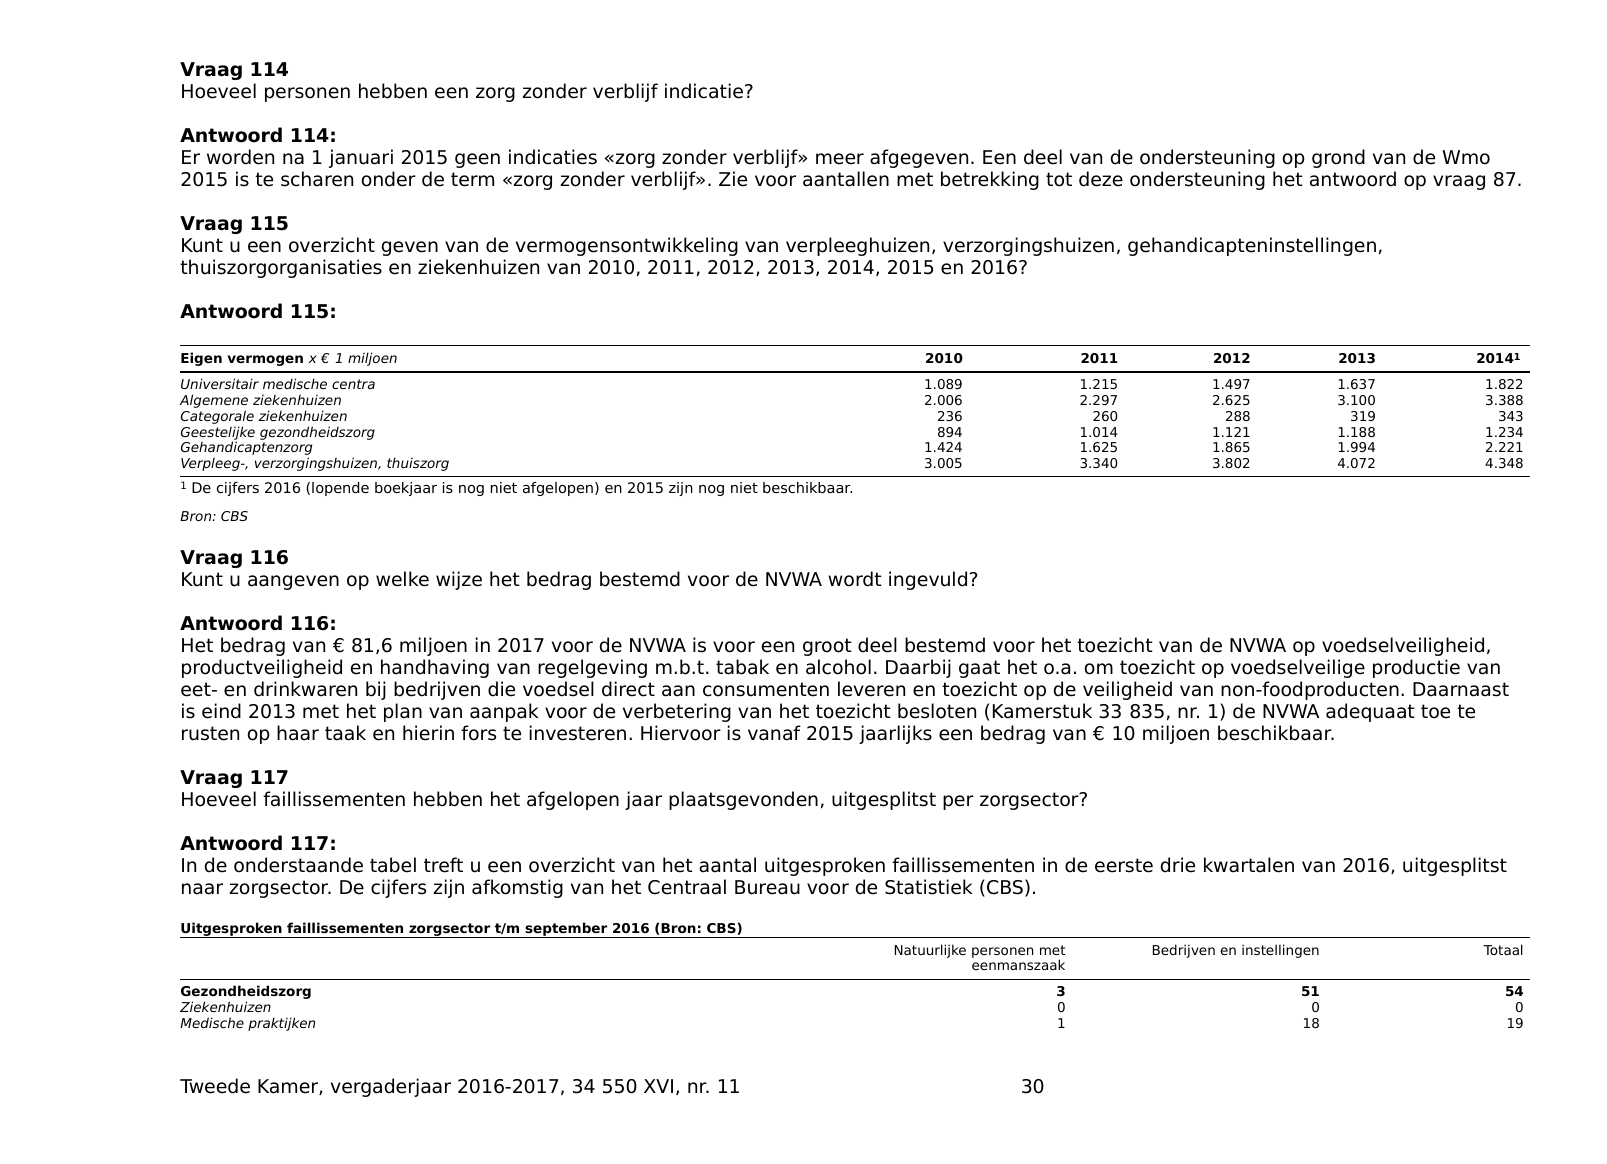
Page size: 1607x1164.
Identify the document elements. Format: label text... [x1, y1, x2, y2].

text Vraag 117 [180, 767, 1529, 789]
table_cell 343 [1382, 409, 1529, 424]
table_cell 1.014 [969, 424, 1124, 440]
table_cell Totaal [1325, 938, 1529, 978]
table_cell 1.637 [1256, 373, 1382, 393]
table_cell Medische praktijken [180, 1016, 817, 1031]
table_cell 3.340 [969, 456, 1124, 476]
table_cell Ziekenhuizen [180, 1000, 817, 1016]
table_cell 1.994 [1256, 440, 1382, 456]
table_cell 288 [1124, 409, 1256, 424]
table_cell 2.625 [1124, 393, 1256, 409]
table_cell 3.388 [1382, 393, 1529, 409]
table_header 20141 [1382, 346, 1529, 371]
table_cell 18 [1071, 1016, 1325, 1031]
table_cell 1.497 [1124, 373, 1256, 393]
table_cell 1.215 [969, 373, 1124, 393]
text Er worden na 1 januari 2015 geen indicaties «zorg zonder verblijf» meer afgegeven. Een deel van de ondersteuning op grond van de Wmo 2015 is te scharen onder de term «zorg zonder verblijf». Zie voor aantallen met betrekking tot deze ondersteuning het antwoord op vraag 87. [180, 147, 1529, 191]
table_cell 1.822 [1382, 373, 1529, 393]
text Kunt u een overzicht geven van de vermogensontwikkeling van verpleeghuizen, verzorgingshuizen, gehandicapteninstellingen, thuiszorgorganisaties en ziekenhuizen van 2010, 2011, 2012, 2013, 2014, 2015 en 2016? [180, 235, 1529, 279]
table_cell 1.234 [1382, 424, 1529, 440]
table_header Uitgesproken faillissementen zorgsector t/m september 2016 (Bron: CBS) [180, 921, 1529, 937]
text Kunt u aangeven op welke wijze het bedrag bestemd voor de NVWA wordt ingevuld? [180, 569, 1529, 591]
text In de onderstaande tabel treft u een overzicht van het aantal uitgesproken faillissementen in de eerste drie kwartalen van 2016, uitgesplitst naar zorgsector. De cijfers zijn afkomstig van het Centraal Bureau voor de Statistiek (CBS). [180, 855, 1529, 899]
table_cell Gezondheidszorg [180, 980, 817, 1000]
table_cell 1.625 [969, 440, 1124, 456]
table_cell 0 [1071, 1000, 1325, 1016]
table_cell 236 [802, 409, 968, 424]
table_cell Verpleeg-, verzorgingshuizen, thuiszorg [180, 456, 802, 476]
table_cell 3.802 [1124, 456, 1256, 476]
table_cell 1.865 [1124, 440, 1256, 456]
table_cell 51 [1071, 980, 1325, 1000]
text Vraag 116 [180, 547, 1529, 569]
table_cell 0 [1325, 1000, 1529, 1016]
table_cell 3 [817, 980, 1071, 1000]
table_cell [180, 938, 817, 978]
table_cell 1.089 [802, 373, 968, 393]
table_cell Gehandicaptenzorg [180, 440, 802, 456]
table_cell 3.100 [1256, 393, 1382, 409]
table_cell 1.188 [1256, 424, 1382, 440]
table_cell 1 De cijfers 2016 (lopende boekjaar is nog niet afgelopen) en 2015 zijn nog niet beschikbaar. Bron: CBS [180, 477, 1529, 524]
table_cell 1 [817, 1016, 1071, 1031]
table_cell 319 [1256, 409, 1382, 424]
table_cell Universitair medische centra [180, 373, 802, 393]
table_cell Algemene ziekenhuizen [180, 393, 802, 409]
table_cell 1.121 [1124, 424, 1256, 440]
table_cell 2.221 [1382, 440, 1529, 456]
table_cell 2.297 [969, 393, 1124, 409]
table_header 2011 [969, 346, 1124, 371]
table_cell 0 [817, 1000, 1071, 1016]
table_cell Geestelijke gezondheidszorg [180, 424, 802, 440]
text Vraag 114 [180, 59, 1529, 81]
text Hoeveel personen hebben een zorg zonder verblijf indicatie? [180, 81, 1529, 103]
table_cell 894 [802, 424, 968, 440]
table_cell 19 [1325, 1016, 1529, 1031]
table_cell 2.006 [802, 393, 968, 409]
table_cell 3.005 [802, 456, 968, 476]
table_cell Categorale ziekenhuizen [180, 409, 802, 424]
text Hoeveel faillissementen hebben het afgelopen jaar plaatsgevonden, uitgesplitst per zorgsector? [180, 789, 1529, 811]
text Antwoord 116: [180, 613, 1529, 635]
text Antwoord 117: [180, 833, 1529, 855]
table_cell 1.424 [802, 440, 968, 456]
table_header 2010 [802, 346, 968, 371]
table_cell 4.072 [1256, 456, 1382, 476]
table_header 2013 [1256, 346, 1382, 371]
table_cell 4.348 [1382, 456, 1529, 476]
text Antwoord 115: [180, 301, 1529, 323]
text Vraag 115 [180, 213, 1529, 235]
table_cell 54 [1325, 980, 1529, 1000]
text Het bedrag van € 81,6 miljoen in 2017 voor de NVWA is voor een groot deel bestemd voor het toezicht van de NVWA op voedselveiligheid, productveiligheid en handhaving van regelgeving m.b.t. tabak en alcohol. Daarbij gaat het o.a. om toezicht op voedselveilige productie van eet- en drinkwaren bij bedrijven die voedsel direct aan consumenten leveren en toezicht op de veiligheid van non-foodproducten. Daarnaast is eind 2013 met het plan van aanpak voor de verbetering van het toezicht besloten (Kamerstuk 33 835, nr. 1) de NVWA adequaat toe te rusten op haar taak en hierin fors te investeren. Hiervoor is vanaf 2015 jaarlijks een bedrag van € 10 miljoen beschikbaar. [180, 635, 1529, 745]
table_cell Natuurlijke personen met eenmanszaak [817, 938, 1071, 978]
table_header Eigen vermogen x € 1 miljoen [180, 346, 802, 371]
text Antwoord 114: [180, 125, 1529, 147]
table_cell Bedrijven en instellingen [1071, 938, 1325, 978]
table_cell 260 [969, 409, 1124, 424]
table_header 2012 [1124, 346, 1256, 371]
